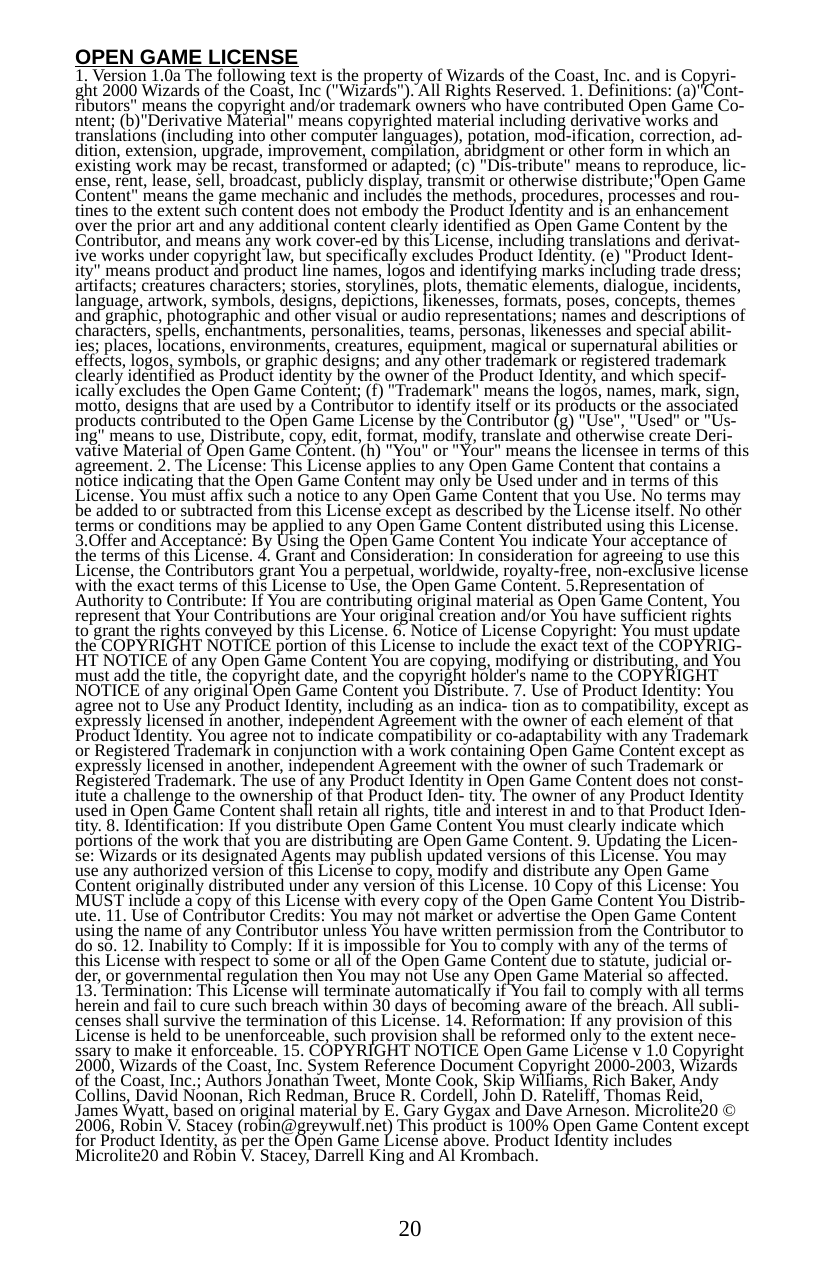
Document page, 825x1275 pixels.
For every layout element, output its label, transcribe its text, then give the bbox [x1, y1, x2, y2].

subtitle OPEN GAME LICENSE [75, 45, 750, 69]
list 1. Version 1.0a The following text is the property of Wizards of the Coast, Inc. and is Copyri-ght 2000 Wizards of the Coast, Inc ("Wizards"). All Rights Reserved. 1. Definitions: (a)"Cont-ributors" means the copyright and/or trademark owners who have contributed Open Game Co-ntent; (b)"Derivative Material" means copyrighted material including derivative works and translations (including into other computer languages), potation, mod-ification, correction, ad-dition, extension, upgrade, improvement, compilation, abridgment or other form in which an existing work may be recast, transformed or adapted; (c) "Dis-tribute" means to reproduce, lic-ense, rent, lease, sell, broadcast, publicly display, transmit or otherwise distribute;"Open Game Content" means the game mechanic and includes the methods, procedures, processes and rou-tines to the extent such content does not embody the Product Identity and is an enhancement over the prior art and any additional content clearly identified as Open Game Content by the Contributor, and means any work cover-ed by this License, including translations and derivat-ive works under copyright law, but specifically excludes Product Identity. (e) "Product Ident-ity" means product and product line names, logos and identifying marks including trade dress; artifacts; creatures characters; stories, storylines, plots, thematic elements, dialogue, incidents, language, artwork, symbols, designs, depictions, likenesses, formats, poses, concepts, themes and graphic, photographic and other visual or audio representations; names and descriptions of characters, spells, enchantments, personalities, teams, personas, likenesses and special abilit-ies; places, locations, environments, creatures, equipment, magical or supernatural abilities or effects, logos, symbols, or graphic designs; and any other trademark or registered trademark clearly identified as Product identity by the owner of the Product Identity, and which specif-ically excludes the Open Game Content; (f) "Trademark" means the logos, names, mark, sign, motto, designs that are used by a Contributor to identify itself or its products or the associated products contributed to the Open Game License by the Contributor (g) "Use", "Used" or "Us-ing" means to use, Distribute, copy, edit, format, modify, translate and otherwise create Deri-vative Material of Open Game Content. (h) "You" or "Your" means the licensee in terms of this agreement. 2. The License: This License applies to any Open Game Content that contains a notice indicating that the Open Game Content may only be Used under and in terms of this License. You must affix such a notice to any Open Game Content that you Use. No terms may be added to or subtracted from this License except as described by the License itself. No other terms or conditions may be applied to any Open Game Content distributed using this License. 3.Offer and Acceptance: By Using the Open Game Content You indicate Your acceptance of the terms of this License. 4. Grant and Consideration: In consideration for agreeing to use this License, the Contributors grant You a perpetual, worldwide, royalty-free, non-exclusive license with the exact terms of this License to Use, the Open Game Content. 5.Representation of Authority to Contribute: If You are contributing original material as Open Game Content, You represent that Your Contributions are Your original creation and/or You have sufficient rights to grant the rights conveyed by this License. 6. Notice of License Copyright: You must update the COPYRIGHT NOTICE portion of this License to include the exact text of the COPYRIG-HT NOTICE of any Open Game Content You are copying, modifying or distributing, and You must add the title, the copyright date, and the copyright holder's name to the COPYRIGHT NOTICE of any original Open Game Content you Distribute. 7. Use of Product Identity: You agree not to Use any Product Identity, including as an indica- tion as to compatibility, except as expressly licensed in another, independent Agreement with the owner of each element of that Product Identity. You agree not to indicate compatibility or co-adaptability with any Trademark or Registered Trademark in conjunction with a work containing Open Game Content except as expressly licensed in another, independent Agreement with the owner of such Trademark or Registered Trademark. The use of any Product Identity in Open Game Content does not const-itute a challenge to the ownership of that Product Iden- tity. The owner of any Product Identity used in Open Game Content shall retain all rights, title and interest in and to that Product Iden-tity. 8. Identification: If you distribute Open Game Content You must clearly indicate which portions of the work that you are distributing are Open Game Content. 9. Updating the Licen-se: Wizards or its designated Agents may publish updated versions of this License. You may use any authorized version of this License to copy, modify and distribute any Open Game Content originally distributed under any version of this License. 10 Copy of this License: You MUST include a copy of this License with every copy of the Open Game Content You Distrib-ute. 11. Use of Contributor Credits: You may not market or advertise the Open Game Content using the name of any Contributor unless You have written permission from the Contributor to do so. 12. Inability to Comply: If it is impossible for You to comply with any of the terms of this License with respect to some or all of the Open Game Content due to statute, judicial or-der, or governmental regulation then You may not Use any Open Game Material so affected. 13. Termination: This License will terminate automatically if You fail to comply with all terms herein and fail to cure such breach within 30 days of becoming aware of the breach. All subli- censes shall survive the termination of this License. 14. Reformation: If any provision of this License is held to be unenforceable, such provision shall be reformed only to the extent nece-ssary to make it enforceable. 15. COPYRIGHT NOTICE Open Game License v 1.0 Copyright 2000, Wizards of the Coast, Inc. System Reference Document Copyright 2000-2003, Wizards of the Coast, Inc.; Authors Jonathan Tweet, Monte Cook, Skip Williams, Rich Baker, Andy Collins, David Noonan, Rich Redman, Bruce R. Cordell, John D. Rateliff, Thomas Reid, James Wyatt, based on original material by E. Gary Gygax and Dave Arneson. Microlite20 © 2006, Robin V. Stacey (robin@greywulf.net) This product is 100% Open Game Content except for Product Identity, as per the Open Game License above. Product Identity includes Microlite20 and Robin V. Stacey, Darrell King and Al Krombach. [75, 69, 750, 1164]
